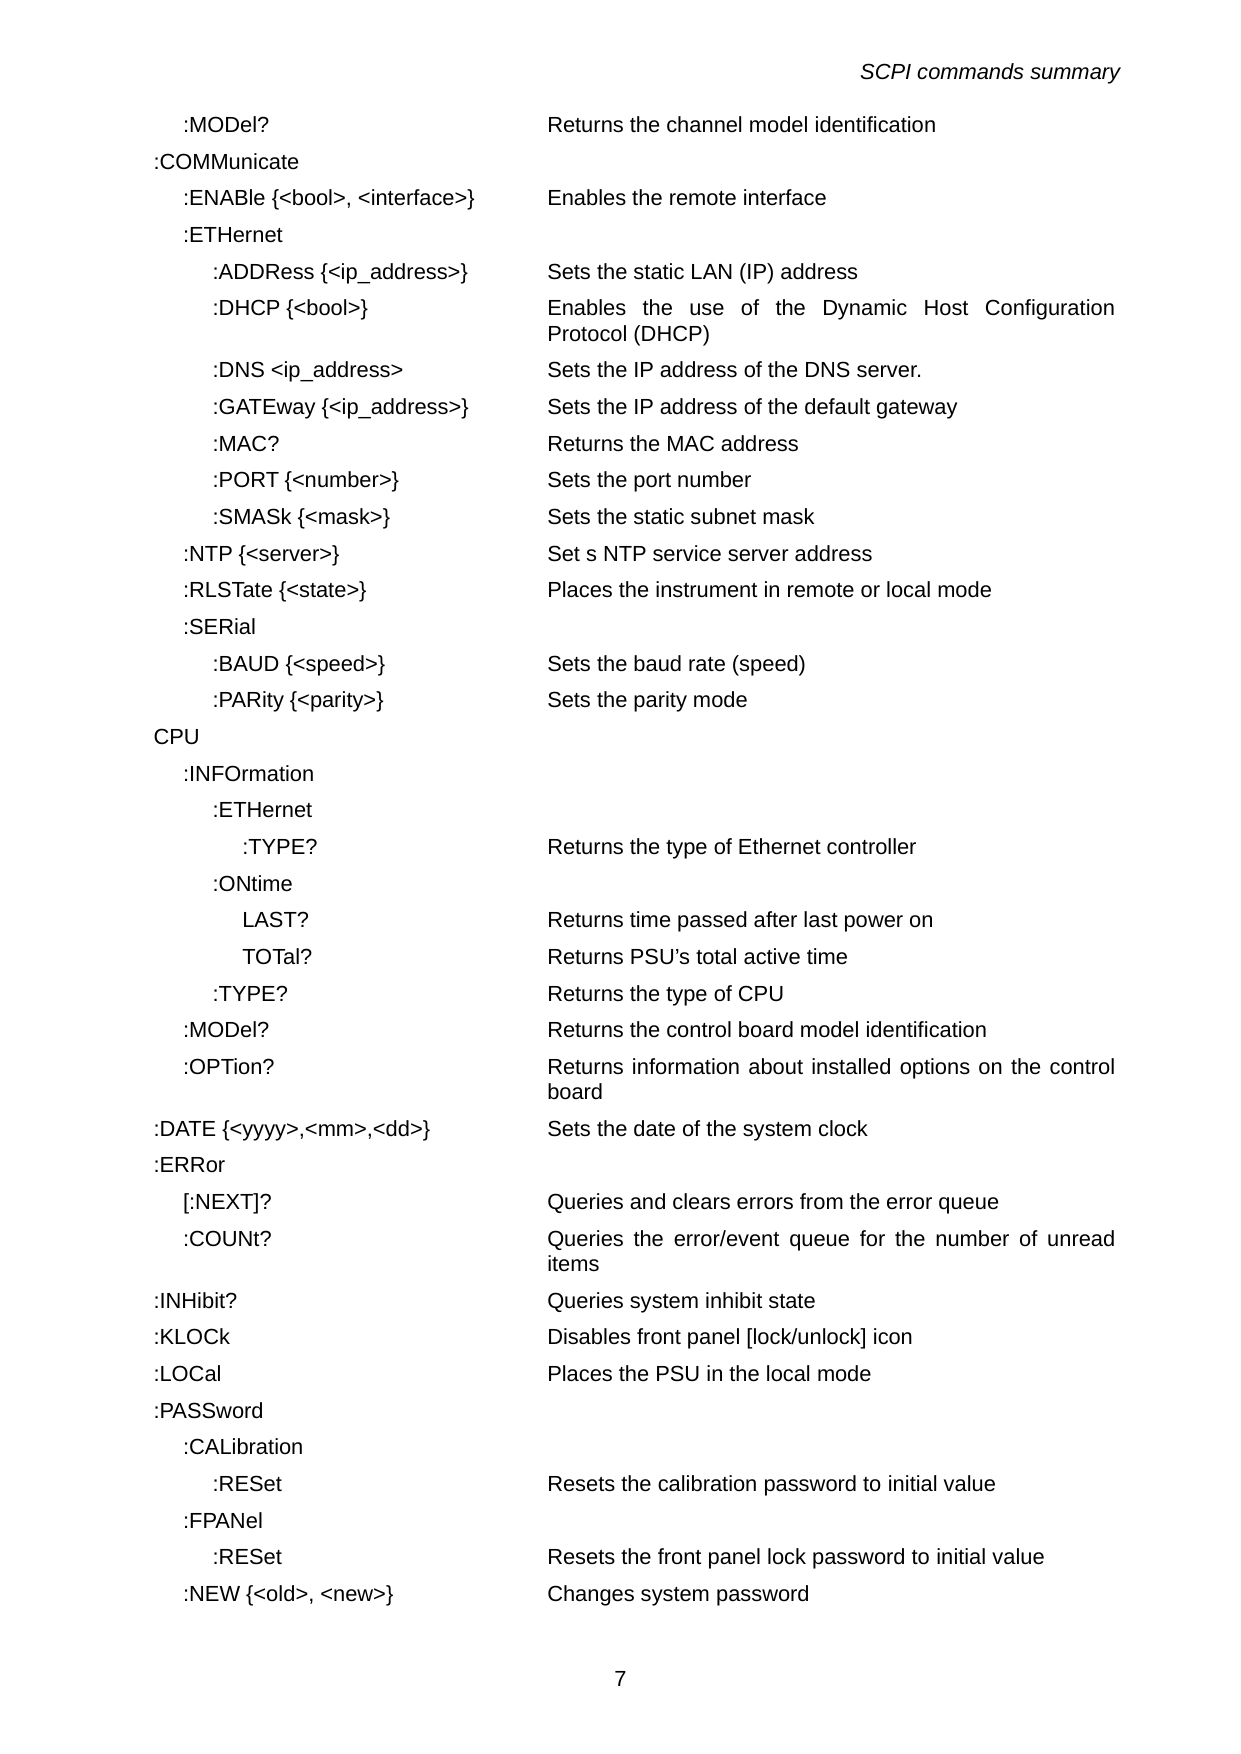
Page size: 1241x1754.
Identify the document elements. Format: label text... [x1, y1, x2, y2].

table_cell :MAC? [118, 425, 541, 461]
table_cell :TYPE? [118, 975, 541, 1011]
table_cell Sets the IP address of the DNS server. [541, 351, 1122, 388]
table_cell :PORT {<number>} [118, 461, 541, 498]
table_cell Sets the port number [541, 461, 1122, 498]
table_cell [541, 216, 1122, 253]
table_cell Queries the error/event queue for the number of unread items [541, 1220, 1122, 1282]
table_cell Sets the static subnet mask [541, 498, 1122, 535]
table_cell [541, 1392, 1122, 1428]
table_cell :DNS <ip_address> [118, 351, 541, 388]
table_cell Returns information about installed options on the control board [541, 1048, 1122, 1110]
table_cell Set s NTP service server address [541, 535, 1122, 571]
table_cell Places the PSU in the local mode [541, 1355, 1122, 1392]
table_cell :RESet [118, 1539, 541, 1575]
table_cell Returns the channel model identification [541, 106, 1122, 143]
table_cell :COMMunicate [118, 143, 541, 179]
table_cell TOTal? [118, 938, 541, 975]
table_cell :GATEway {<ip_address>} [118, 388, 541, 425]
table_cell [541, 755, 1122, 791]
table_cell Sets the parity mode [541, 681, 1122, 718]
table_cell :ONtime [118, 865, 541, 901]
table_cell :SERial [118, 608, 541, 645]
table_cell Sets the baud rate (speed) [541, 645, 1122, 681]
table_cell [:NEXT]? [118, 1183, 541, 1220]
table_cell [541, 791, 1122, 828]
table_cell Resets the calibration password to initial value [541, 1465, 1122, 1502]
table_cell :INHibit? [118, 1282, 541, 1318]
table_cell Resets the front panel lock password to initial value [541, 1539, 1122, 1575]
table_cell :PARity {<parity>} [118, 681, 541, 718]
table_cell :MODel? [118, 106, 541, 143]
table_cell CPU [118, 718, 541, 755]
table_cell :RESet [118, 1465, 541, 1502]
table_cell :NTP {<server>} [118, 535, 541, 571]
table_cell [541, 1147, 1122, 1183]
table_cell :ETHernet [118, 216, 541, 253]
table_cell Returns the type of Ethernet controller [541, 828, 1122, 865]
table_cell :NEW {<old>, <new>} [118, 1575, 541, 1612]
table_cell :ADDRess {<ip_address>} [118, 253, 541, 289]
table_cell Returns the type of CPU [541, 975, 1122, 1011]
table_cell Queries and clears errors from the error queue [541, 1183, 1122, 1220]
table_cell Sets the static LAN (IP) address [541, 253, 1122, 289]
table_cell Returns the control board model identification [541, 1011, 1122, 1048]
table_cell :DATE {<yyyy>,<mm>,<dd>} [118, 1110, 541, 1147]
table_cell Disables front panel [lock/unlock] icon [541, 1319, 1122, 1355]
table_cell [541, 1502, 1122, 1538]
table_cell Returns the MAC address [541, 425, 1122, 461]
table_cell :KLOCk [118, 1319, 541, 1355]
table_cell :CALibration [118, 1429, 541, 1465]
table_cell Changes system password [541, 1575, 1122, 1612]
table_cell [541, 608, 1122, 645]
table_cell [541, 865, 1122, 901]
table_cell Sets the date of the system clock [541, 1110, 1122, 1147]
table_cell :MODel? [118, 1011, 541, 1048]
table_cell Enables the remote interface [541, 180, 1122, 216]
table_cell :OPTion? [118, 1048, 541, 1110]
table_cell :FPANel [118, 1502, 541, 1538]
table_cell LAST? [118, 901, 541, 938]
table_cell [541, 1429, 1122, 1465]
table_cell Returns time passed after last power on [541, 901, 1122, 938]
table_cell :ETHernet [118, 791, 541, 828]
table_cell Sets the IP address of the default gateway [541, 388, 1122, 425]
table_cell :DHCP {<bool>} [118, 290, 541, 351]
table_cell Enables the use of the Dynamic Host Configuration Protocol (DHCP) [541, 290, 1122, 351]
table_cell :BAUD {<speed>} [118, 645, 541, 681]
table_cell [541, 718, 1122, 755]
table_cell :COUNt? [118, 1220, 541, 1282]
table_cell :TYPE? [118, 828, 541, 865]
table_cell :INFOrmation [118, 755, 541, 791]
table_cell :PASSword [118, 1392, 541, 1428]
table_cell :SMASk {<mask>} [118, 498, 541, 535]
table_cell :ERRor [118, 1147, 541, 1183]
table_cell Returns PSU’s total active time [541, 938, 1122, 975]
table_cell :LOCal [118, 1355, 541, 1392]
table_cell Places the instrument in remote or local mode [541, 571, 1122, 608]
table_cell Queries system inhibit state [541, 1282, 1122, 1318]
table_cell :ENABle {<bool>, <interface>} [118, 180, 541, 216]
table_cell [541, 143, 1122, 179]
table_cell :RLSTate {<state>} [118, 571, 541, 608]
